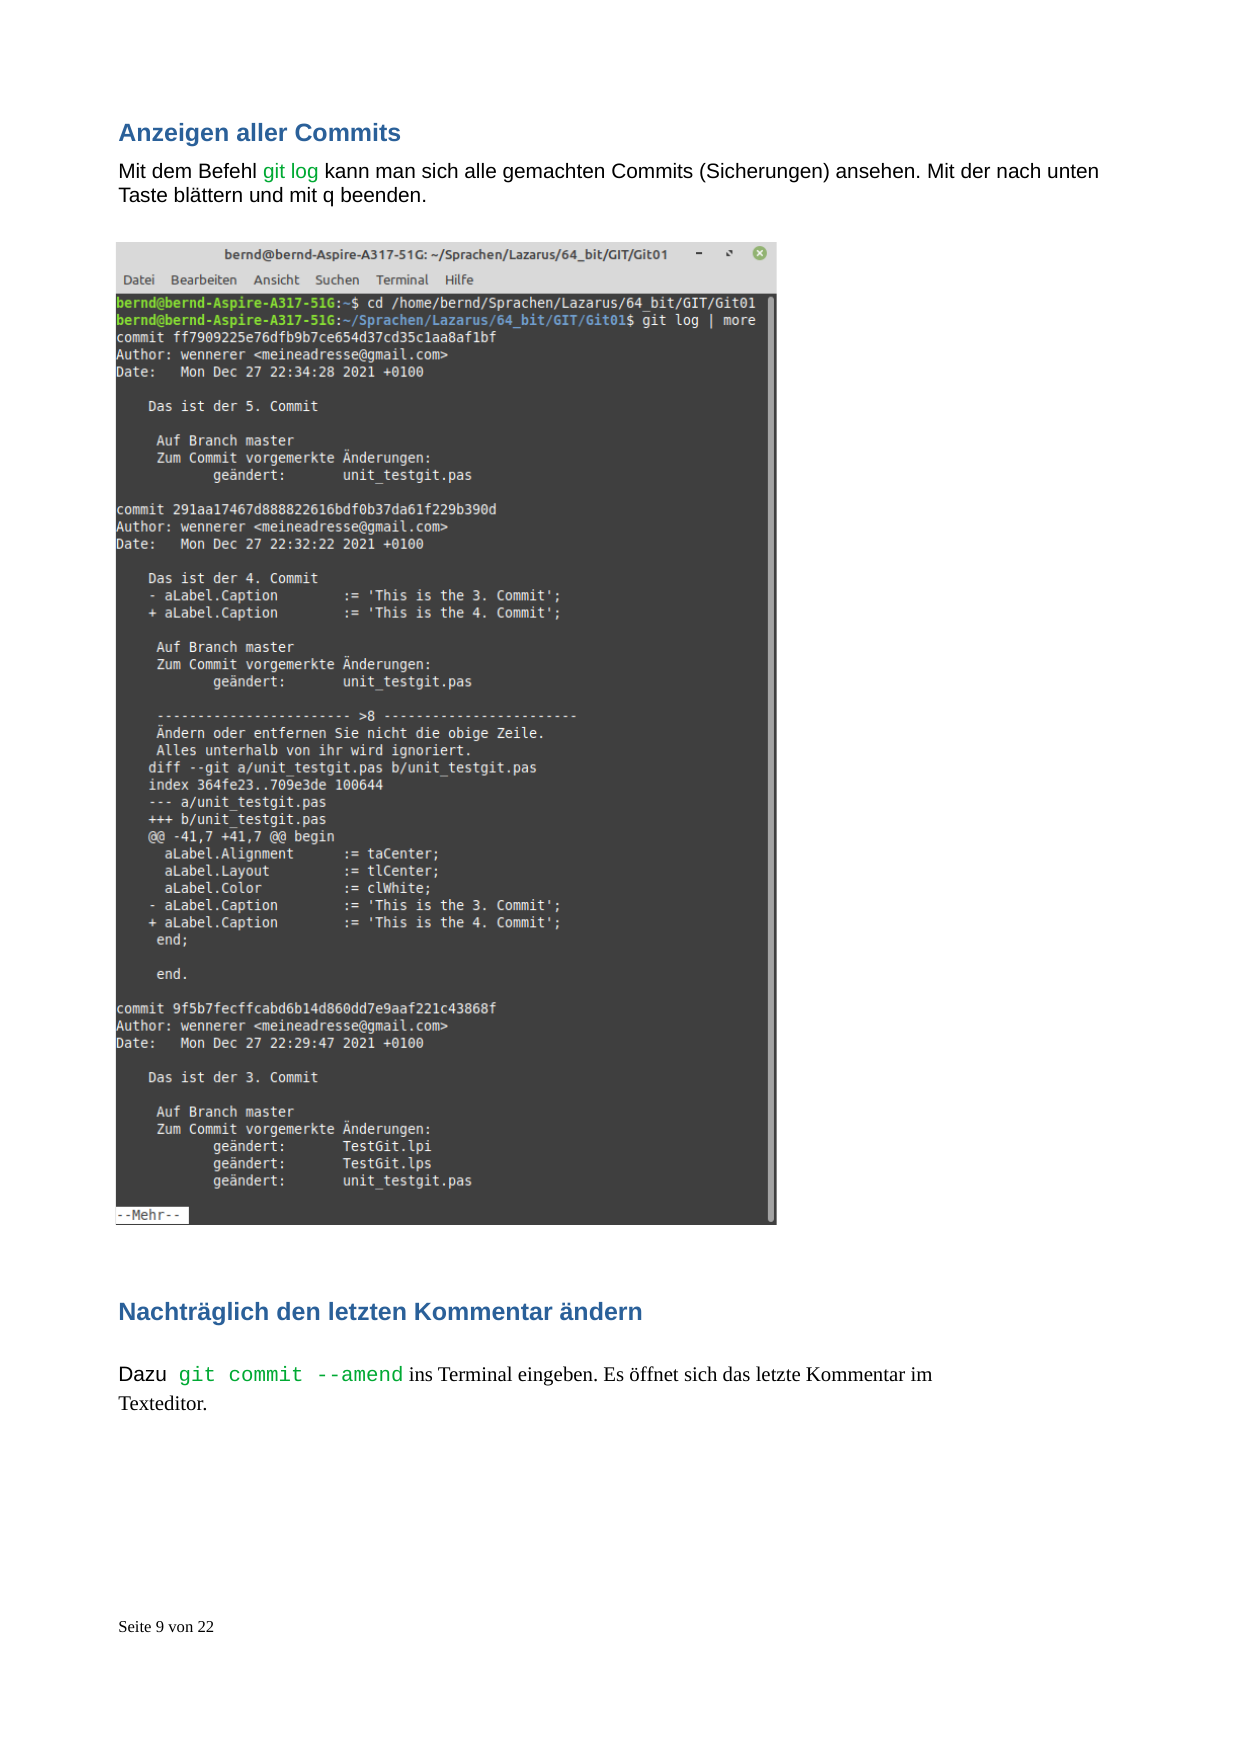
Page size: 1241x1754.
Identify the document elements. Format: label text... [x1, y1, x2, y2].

text Mit dem Befehl git log kann man sich alle gemachten Commits (Sicherungen) ansehen. Mit der nach unten Taste blättern und mit q beenden. [118, 159, 1122, 207]
text Texteditor. [118, 1391, 1122, 1415]
picture [115, 242, 777, 1225]
subtitle Nachträglich den letzten Kommentar ändern [118, 1296, 1122, 1325]
text Dazu git commit --amend ins Terminal eingeben. Es öffnet sich das letzte Kommentar im [118, 1362, 1122, 1387]
subtitle Anzeigen aller Commits [118, 118, 1122, 147]
